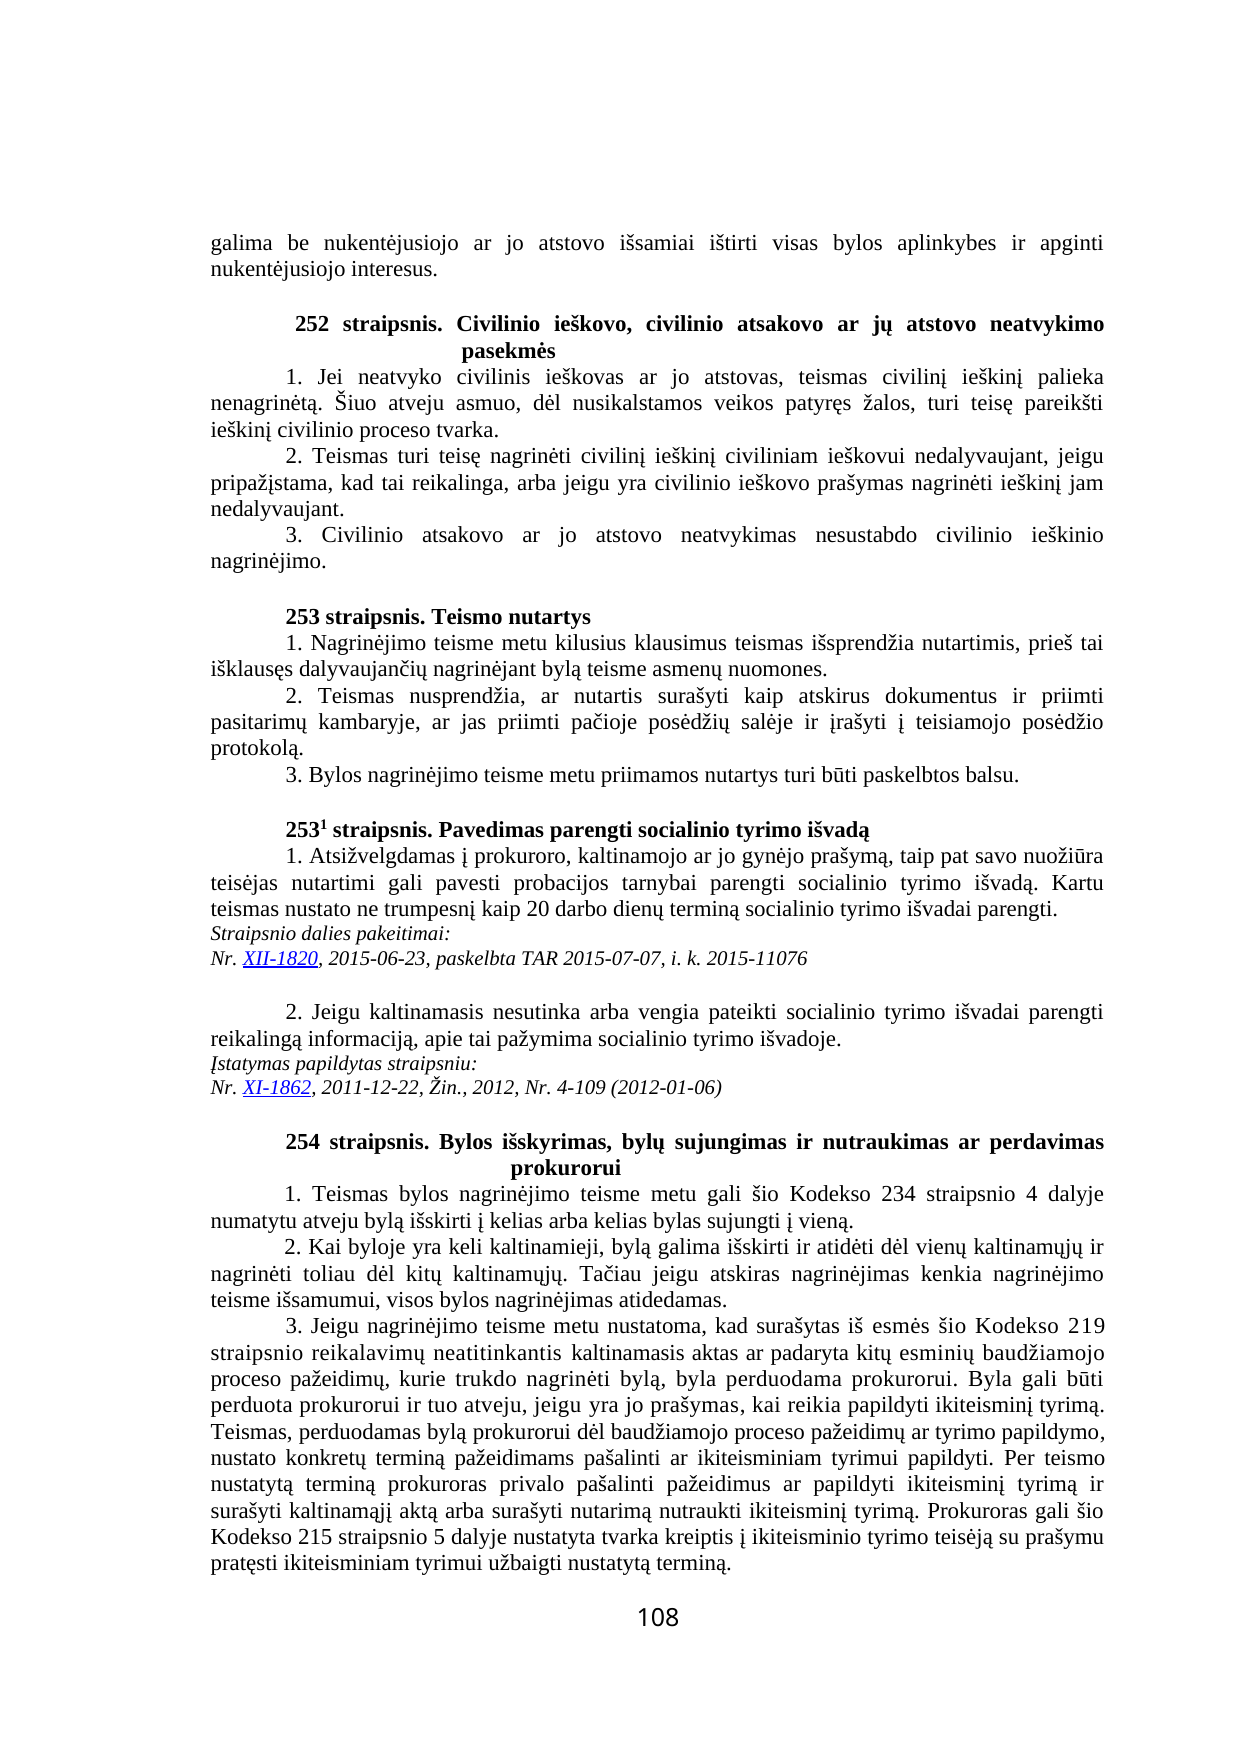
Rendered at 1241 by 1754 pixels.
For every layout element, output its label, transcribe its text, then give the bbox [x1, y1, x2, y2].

text 252 straipsnis. Civilinio ieškovo, civilinio atsakovo ar jų atstovo neatvykimo pasekmės [295, 310, 1105, 363]
text 254 straipsnis. Bylos išskyrimas, bylų sujungimas ir nutraukimas ar perdavimas prokurorui [285, 1128, 1105, 1181]
text Nr. XI-1862, 2011-12-22, Žin., 2012, Nr. 4-109 (2012-01-06) [210, 1075, 1105, 1099]
text 253 straipsnis. Teismo nutartys [210, 603, 1105, 629]
text Nr. XII-1820, 2015-06-23, paskelbta TAR 2015-07-07, i. k. 2015-11076 [210, 945, 1105, 969]
text 2531 straipsnis. Pavedimas parengti socialinio tyrimo išvadą [210, 816, 1105, 842]
text 1. Nagrinėjimo teisme metu kilusius klausimus teismas išsprendžia nutartimis, prieš tai išklausęs dalyvaujančių nagrinėjant bylą teisme asmenų nuomones. [210, 629, 1105, 682]
text Straipsnio dalies pakeitimai: [210, 921, 1105, 945]
text 2. Teismas turi teisę nagrinėti civilinį ieškinį civiliniam ieškovui nedalyvaujant, jeigu pripažįstama, kad tai reikalinga, arba jeigu yra civilinio ieškovo prašymas nagrinėti ieškinį jam nedalyvaujant. [210, 442, 1105, 521]
text Įstatymas papildytas straipsniu: [210, 1051, 1105, 1075]
text 2. Jeigu kaltinamasis nesutinka arba vengia pateikti socialinio tyrimo išvadai parengti reikalingą informaciją, apie tai pažymima socialinio tyrimo išvadoje. [210, 998, 1105, 1051]
text 2. Kai byloje yra keli kaltinamieji, bylą galima išskirti ir atidėti dėl vienų kaltinamųjų ir nagrinėti toliau dėl kitų kaltinamųjų. Tačiau jeigu atskiras nagrinėjimas kenkia nagrinėjimo teisme išsamumui, visos bylos nagrinėjimas atidedamas. [210, 1233, 1105, 1312]
text 3. Jeigu nagrinėjimo teisme metu nustatoma, kad surašytas iš esmės šio Kodekso 219 straipsnio reikalavimų neatitinkantis kaltinamasis aktas ar padaryta kitų esminių baudžiamojo proceso pažeidimų, kurie trukdo nagrinėti bylą, byla perduodama prokurorui. Byla gali būti perduota prokurorui ir tuo atveju, jeigu yra jo prašymas, kai reikia papildyti ikiteisminį tyrimą. Teismas, perduodamas bylą prokurorui dėl baudžiamojo proceso pažeidimų ar tyrimo papildymo, nustato konkretų terminą pažeidimams pašalinti ar ikiteisminiam tyrimui papildyti. Per teismo nustatytą terminą prokuroras privalo pašalinti pažeidimus ar papildyti ikiteisminį tyrimą ir surašyti kaltinamąjį aktą arba surašyti nutarimą nutraukti ikiteisminį tyrimą. Prokuroras gali šio Kodekso 215 straipsnio 5 dalyje nustatyta tvarka kreiptis į ikiteisminio tyrimo teisėją su prašymu pratęsti ikiteisminiam tyrimui užbaigti nustatytą terminą. [210, 1312, 1105, 1576]
text 1. Teismas bylos nagrinėjimo teisme metu gali šio Kodekso 234 straipsnio 4 dalyje numatytu atveju bylą išskirti į kelias arba kelias bylas sujungti į vieną. [210, 1181, 1105, 1233]
text 1. Jei neatvyko civilinis ieškovas ar jo atstovas, teismas civilinį ieškinį palieka nenagrinėtą. Šiuo atveju asmuo, dėl nusikalstamos veikos patyręs žalos, turi teisę pareikšti ieškinį civilinio proceso tvarka. [210, 363, 1105, 442]
text 1. Atsižvelgdamas į prokuroro, kaltinamojo ar jo gynėjo prašymą, taip pat savo nuožiūra teisėjas nutartimi gali pavesti probacijos tarnybai parengti socialinio tyrimo išvadą. Kartu teismas nustato ne trumpesnį kaip 20 darbo dienų terminą socialinio tyrimo išvadai parengti. [210, 842, 1105, 921]
text 3. Civilinio atsakovo ar jo atstovo neatvykimas nesustabdo civilinio ieškinio nagrinėjimo. [210, 521, 1105, 574]
text 3. Bylos nagrinėjimo teisme metu priimamos nutartys turi būti paskelbtos balsu. [210, 761, 1105, 787]
text galima be nukentėjusiojo ar jo atstovo išsamiai ištirti visas bylos aplinkybes ir apginti nukentėjusiojo interesus. [210, 229, 1105, 282]
text 2. Teismas nusprendžia, ar nutartis surašyti kaip atskirus dokumentus ir priimti pasitarimų kambaryje, ar jas priimti pačioje posėdžių salėje ir įrašyti į teisiamojo posėdžio protokolą. [210, 682, 1105, 761]
